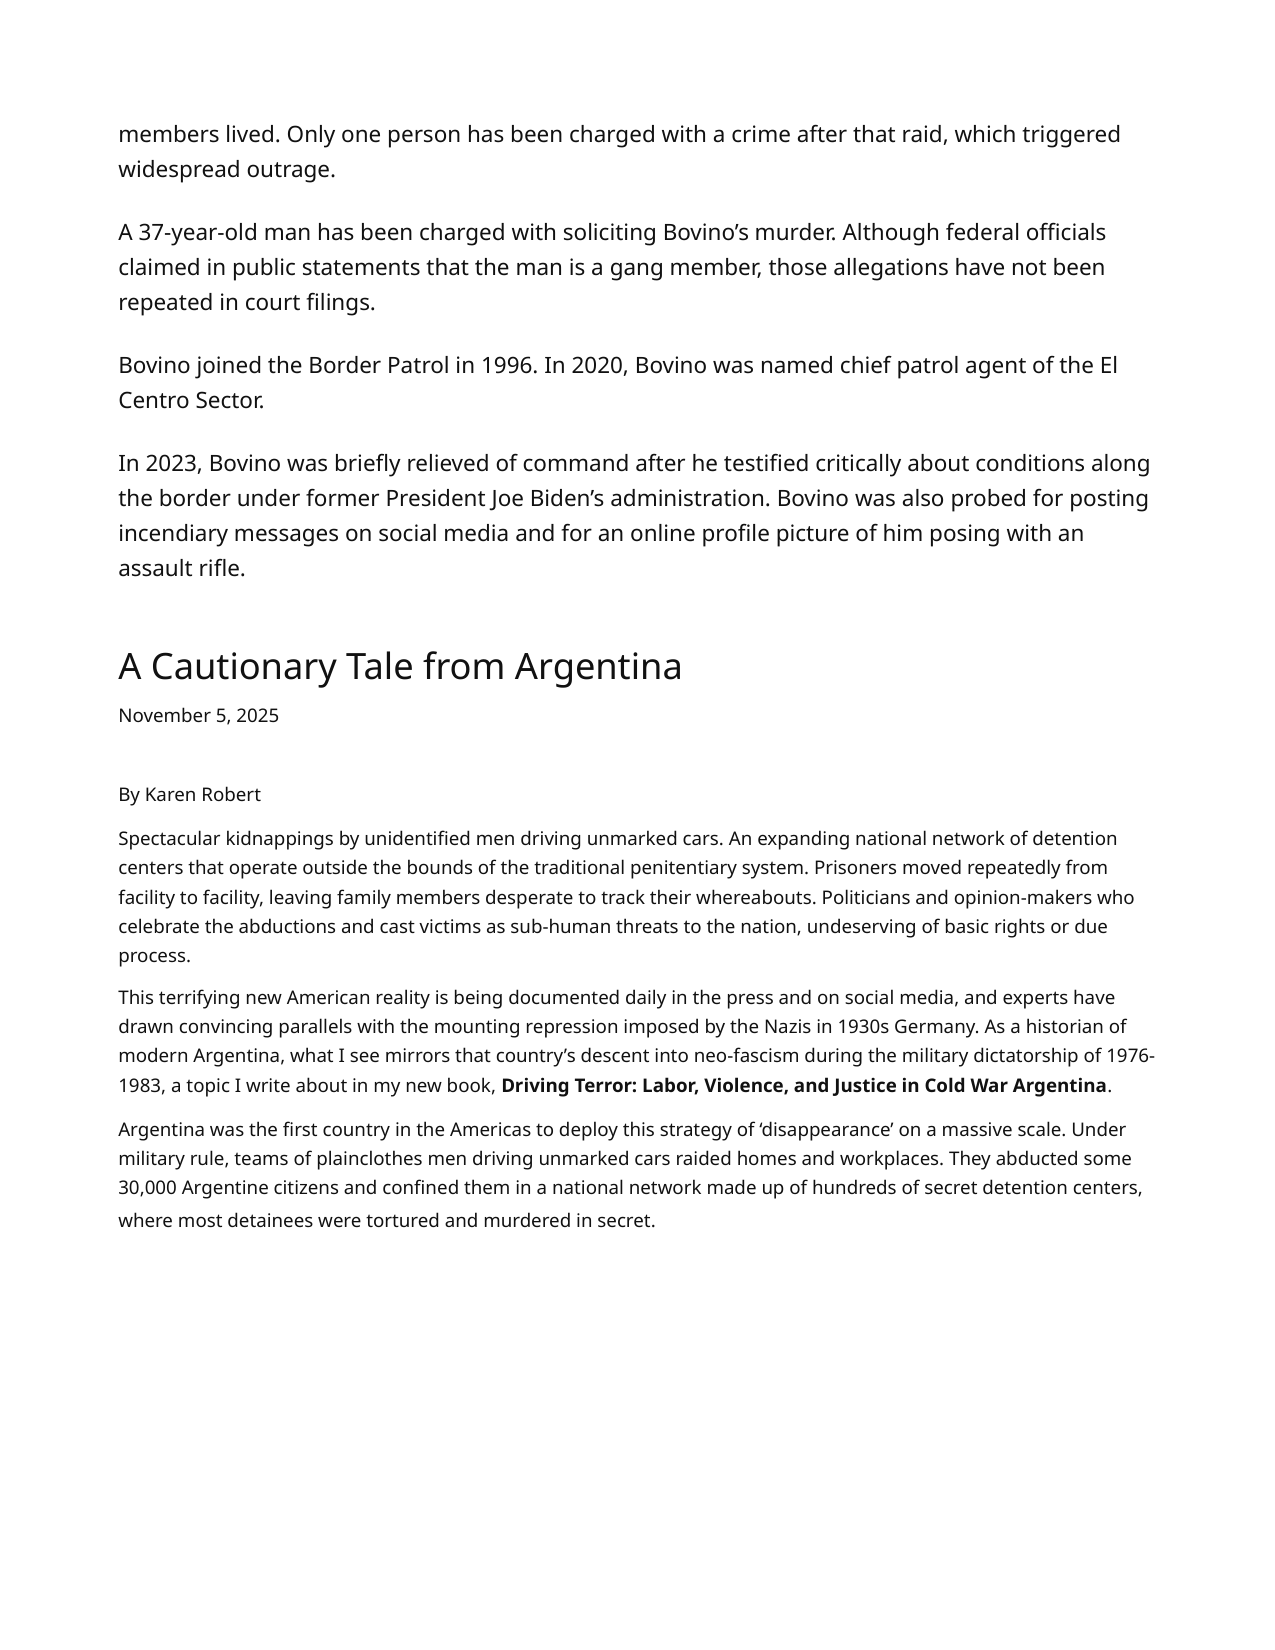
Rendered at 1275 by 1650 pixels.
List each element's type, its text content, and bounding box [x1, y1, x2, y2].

text Argentina was the first country in the Americas to deploy this strategy of ‘disappearance’ on a massive scale. Under military rule, teams of plainclothes men driving unmarked cars raided homes and workplaces. They abducted some 30,000 Argentine citizens and confined them in a national network made up of hundreds of secret detention centers, where most detainees were tortured and murdered in secret. [118, 1116, 1157, 1233]
text In 2023, Bovino was briefly relieved of command after he testified critically about conditions along the border under former President Joe Biden’s administration. Bovino was also probed for posting incendiary messages on social media and for an online profile picture of him posing with an assault rifle. [118, 447, 1157, 583]
text Bovino joined the Border Patrol in 1996. In 2020, Bovino was named chief patrol agent of the El Centro Sector. [118, 349, 1157, 415]
text By Karen Robert [118, 782, 1157, 807]
subtitle A Cautionary Tale from Argentina [118, 640, 1157, 690]
text A 37-year-old man has been charged with soliciting Bovino’s murder. Although federal officials claimed in public statements that the man is a gang member, those allegations have not been repeated in court filings. [118, 216, 1157, 317]
text November 5, 2025 [118, 702, 1157, 728]
text Spectacular kidnappings by unidentified men driving unmarked cars. An expanding national network of detention centers that operate outside the bounds of the traditional penitentiary system. Prisoners moved repeatedly from facility to facility, leaving family members desperate to track their whereabouts. Politicians and opinion-makers who celebrate the abductions and cast victims as sub-human threats to the nation, undeserving of basic rights or due process. [118, 825, 1157, 968]
text This terrifying new American reality is being documented daily in the press and on social media, and experts have drawn convincing parallels with the mounting repression imposed by the Nazis in 1930s Germany. As a historian of modern Argentina, what I see mirrors that country’s descent into neo-fascism during the military dictatorship of 1976-1983, a topic I write about in my new book, Driving Terror: Labor, Violence, and Justice in Cold War Argentina. [118, 984, 1157, 1098]
text members lived. Only one person has been charged with a crime after that raid, which triggered widespread outrage. [118, 118, 1157, 184]
